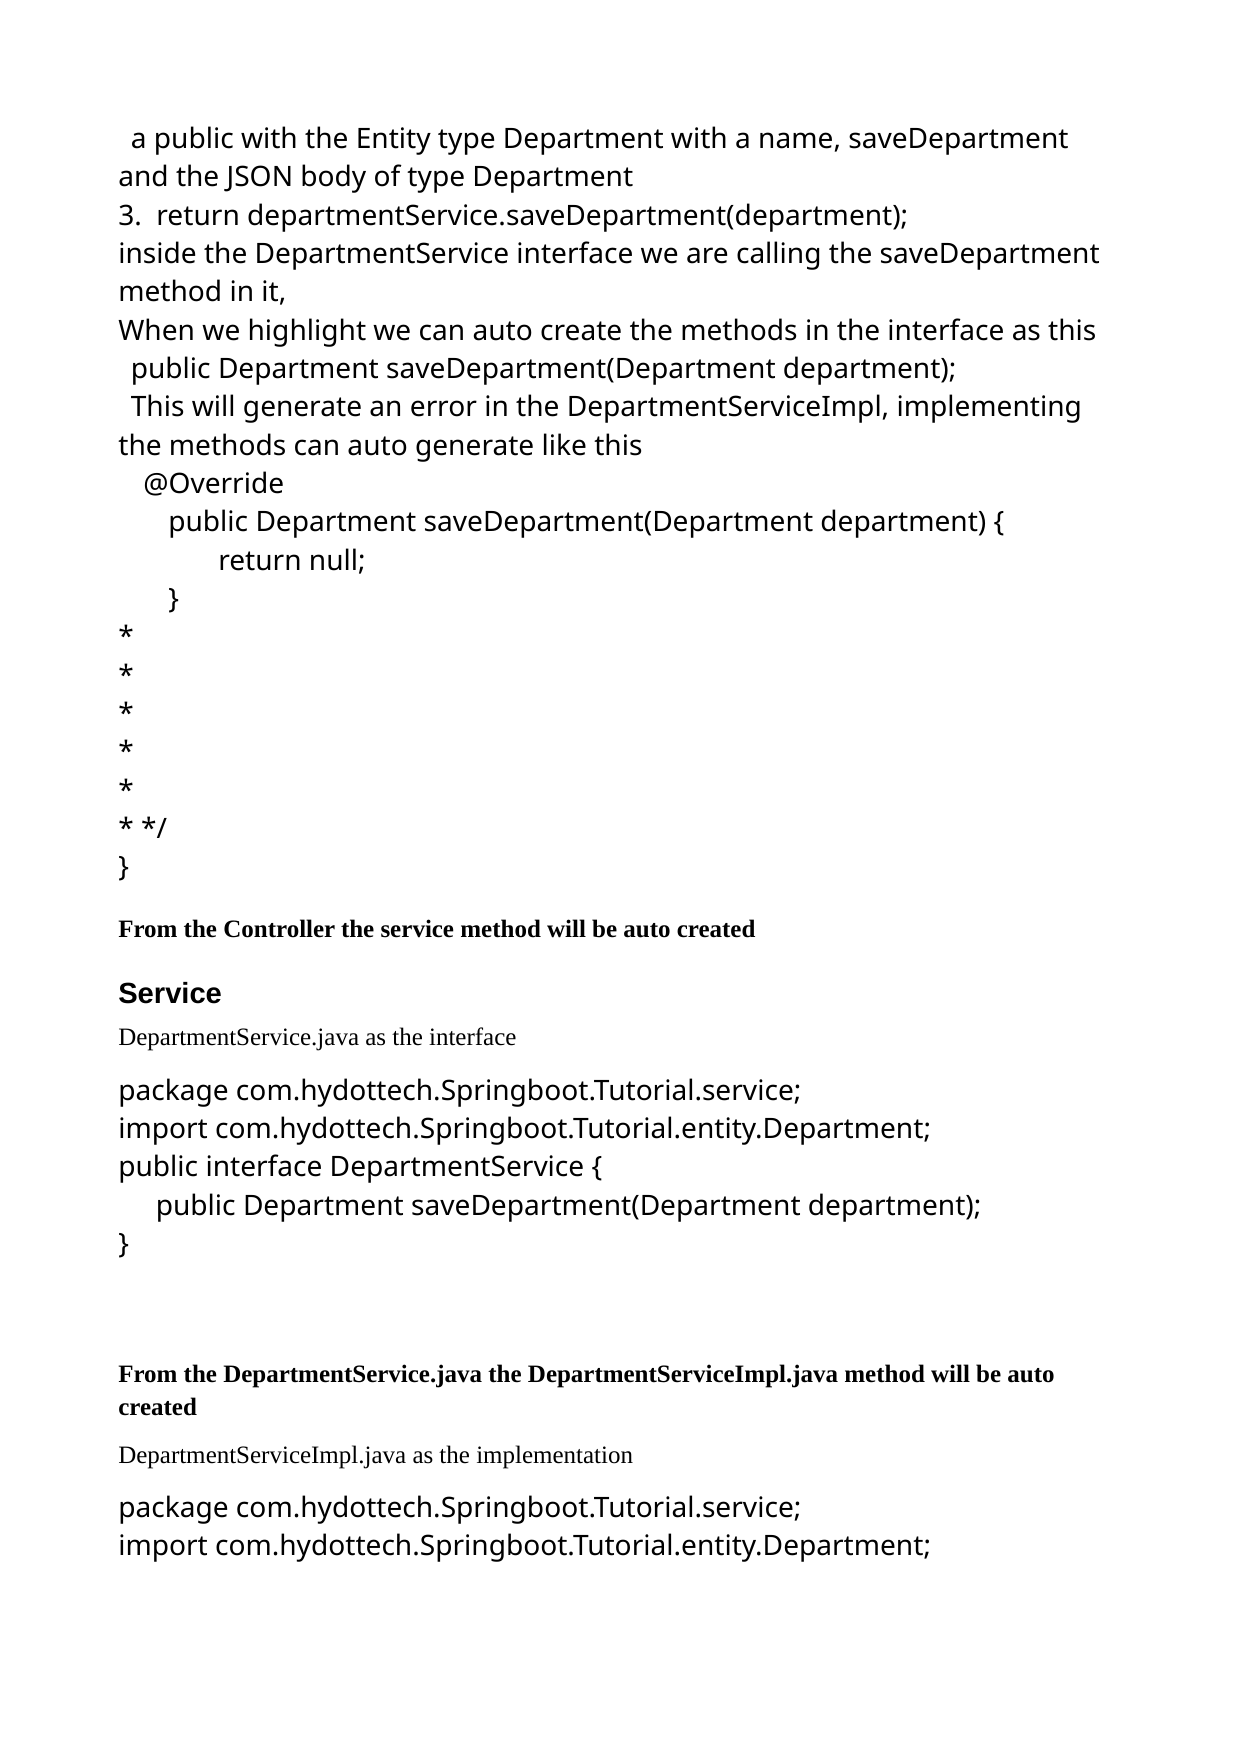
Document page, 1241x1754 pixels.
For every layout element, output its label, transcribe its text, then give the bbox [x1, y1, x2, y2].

text public interface DepartmentService { [118, 1147, 1122, 1185]
text From the Controller the service method will be auto created [118, 914, 1122, 943]
text From the DepartmentService.java the DepartmentServiceImpl.java method will be auto created [118, 1359, 1122, 1421]
text public Department saveDepartment(Department department) { [118, 501, 1122, 540]
text return null; [118, 540, 1122, 578]
text } [118, 846, 1122, 885]
text * [118, 731, 1122, 770]
text package com.hydottech.Springboot.Tutorial.service; [118, 1487, 1122, 1526]
text * [118, 655, 1122, 693]
text * [118, 770, 1122, 808]
text package com.hydottech.Springboot.Tutorial.service; [118, 1070, 1122, 1108]
text 3. return departmentService.saveDepartment(department); [118, 195, 1122, 233]
text DepartmentService.java as the interface [118, 1022, 1122, 1051]
text * [118, 616, 1122, 655]
text * [118, 693, 1122, 731]
text inside the DepartmentService interface we are calling the saveDepartment method in it, [118, 233, 1122, 310]
text } [118, 1223, 1122, 1262]
text public Department saveDepartment(Department department); [118, 348, 1122, 386]
text } [118, 578, 1122, 616]
text public Department saveDepartment(Department department); [118, 1185, 1122, 1223]
subtitle Service [118, 976, 1122, 1010]
text import com.hydottech.Springboot.Tutorial.entity.Department; [118, 1108, 1122, 1147]
text DepartmentServiceImpl.java as the implementation [118, 1440, 1122, 1468]
text a public with the Entity type Department with a name, saveDepartment and the JSON body of type Department [118, 118, 1122, 195]
text @Override [118, 463, 1122, 501]
text * */ [118, 808, 1122, 846]
text This will generate an error in the DepartmentServiceImpl, implementing the methods can auto generate like this [118, 386, 1122, 463]
text When we highlight we can auto create the methods in the interface as this [118, 310, 1122, 348]
text import com.hydottech.Springboot.Tutorial.entity.Department; [118, 1526, 1122, 1564]
